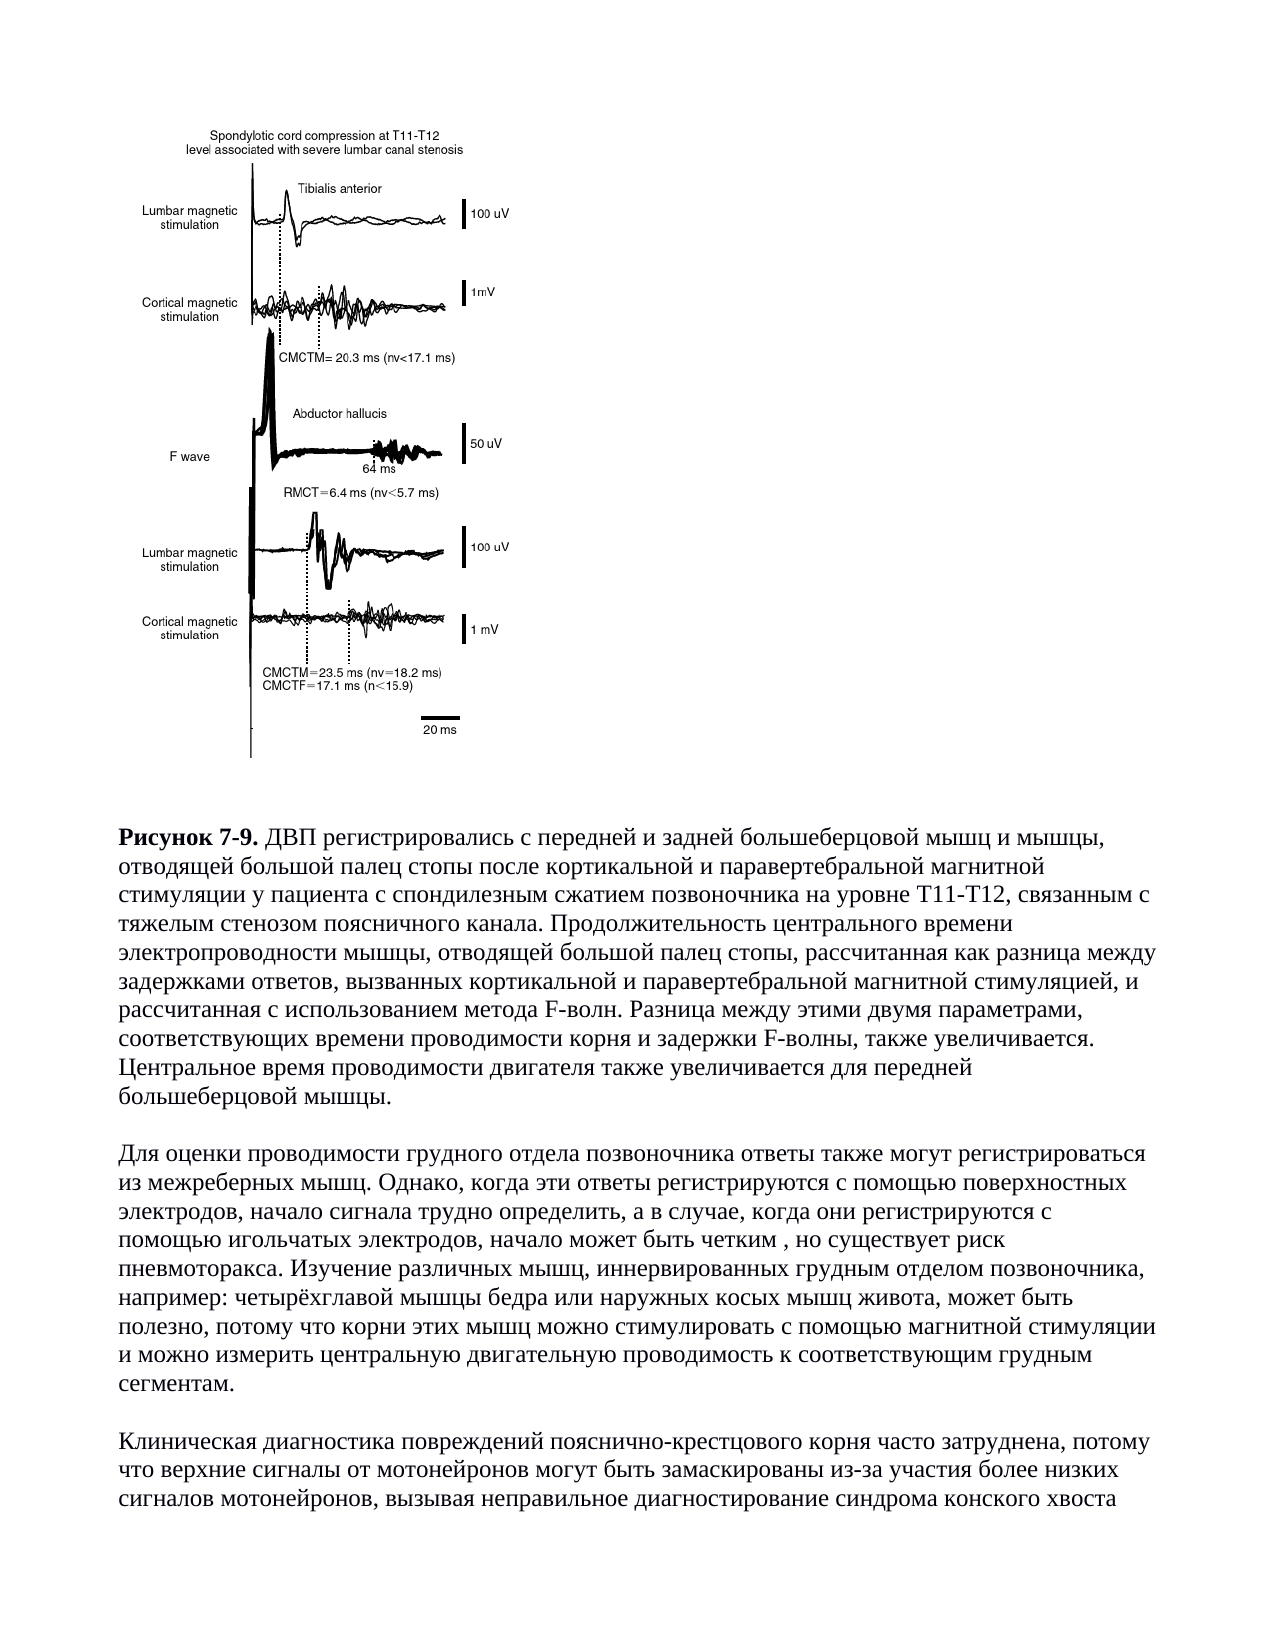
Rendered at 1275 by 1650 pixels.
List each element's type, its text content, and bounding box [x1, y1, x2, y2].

text Рисунок 7-9. ДВП регистрировались с передней и задней большеберцовой мышц и мышцы, отводящей большой палец стопы после кортикальной и паравертебральной магнитной стимуляции у пациента с спондилезным сжатием позвоночника на уровне T11-T12, связанным с тяжелым стенозом поясничного канала. Продолжительность центрального времени электропроводности мышцы, отводящей большой палец стопы, рассчитанная как разница между задержками ответов, вызванных кортикальной и паравертебральной магнитной стимуляцией, и рассчитанная с использованием метода F-волн. Разница между этими двумя параметрами, соответствующих времени проводимости корня и задержки F-волны, также увеличивается. Центральное время проводимости двигателя также увеличивается для передней большеберцовой мышцы. [118, 822, 1157, 1109]
text Клиническая диагностика повреждений пояснично-крестцового корня часто затруднена, потому что верхние сигналы от мотонейронов могут быть замаскированы из-за участия более низких сигналов мотонейронов, вызывая неправильное диагностирование синдрома конского хвоста [118, 1426, 1157, 1512]
text Для оценки проводимости грудного отдела позвоночника ответы также могут регистрироваться из межреберных мышц. Однако, когда эти ответы регистрируются с помощью поверхностных электродов, начало сигнала трудно определить, а в случае, когда они регистрируются с помощью игольчатых электродов, начало может быть четким , но существует риск пневмоторакса. Изучение различных мышц, иннервированных грудным отделом позвоночника, например: четырёхглавой мышцы бедра или наружных косых мышц живота, может быть полезно, потому что корни этих мышц можно стимулировать с помощью магнитной стимуляции и можно измерить центральную двигательную проводимость к соответствующим грудным сегментам. [118, 1138, 1157, 1397]
picture [118, 118, 532, 765]
